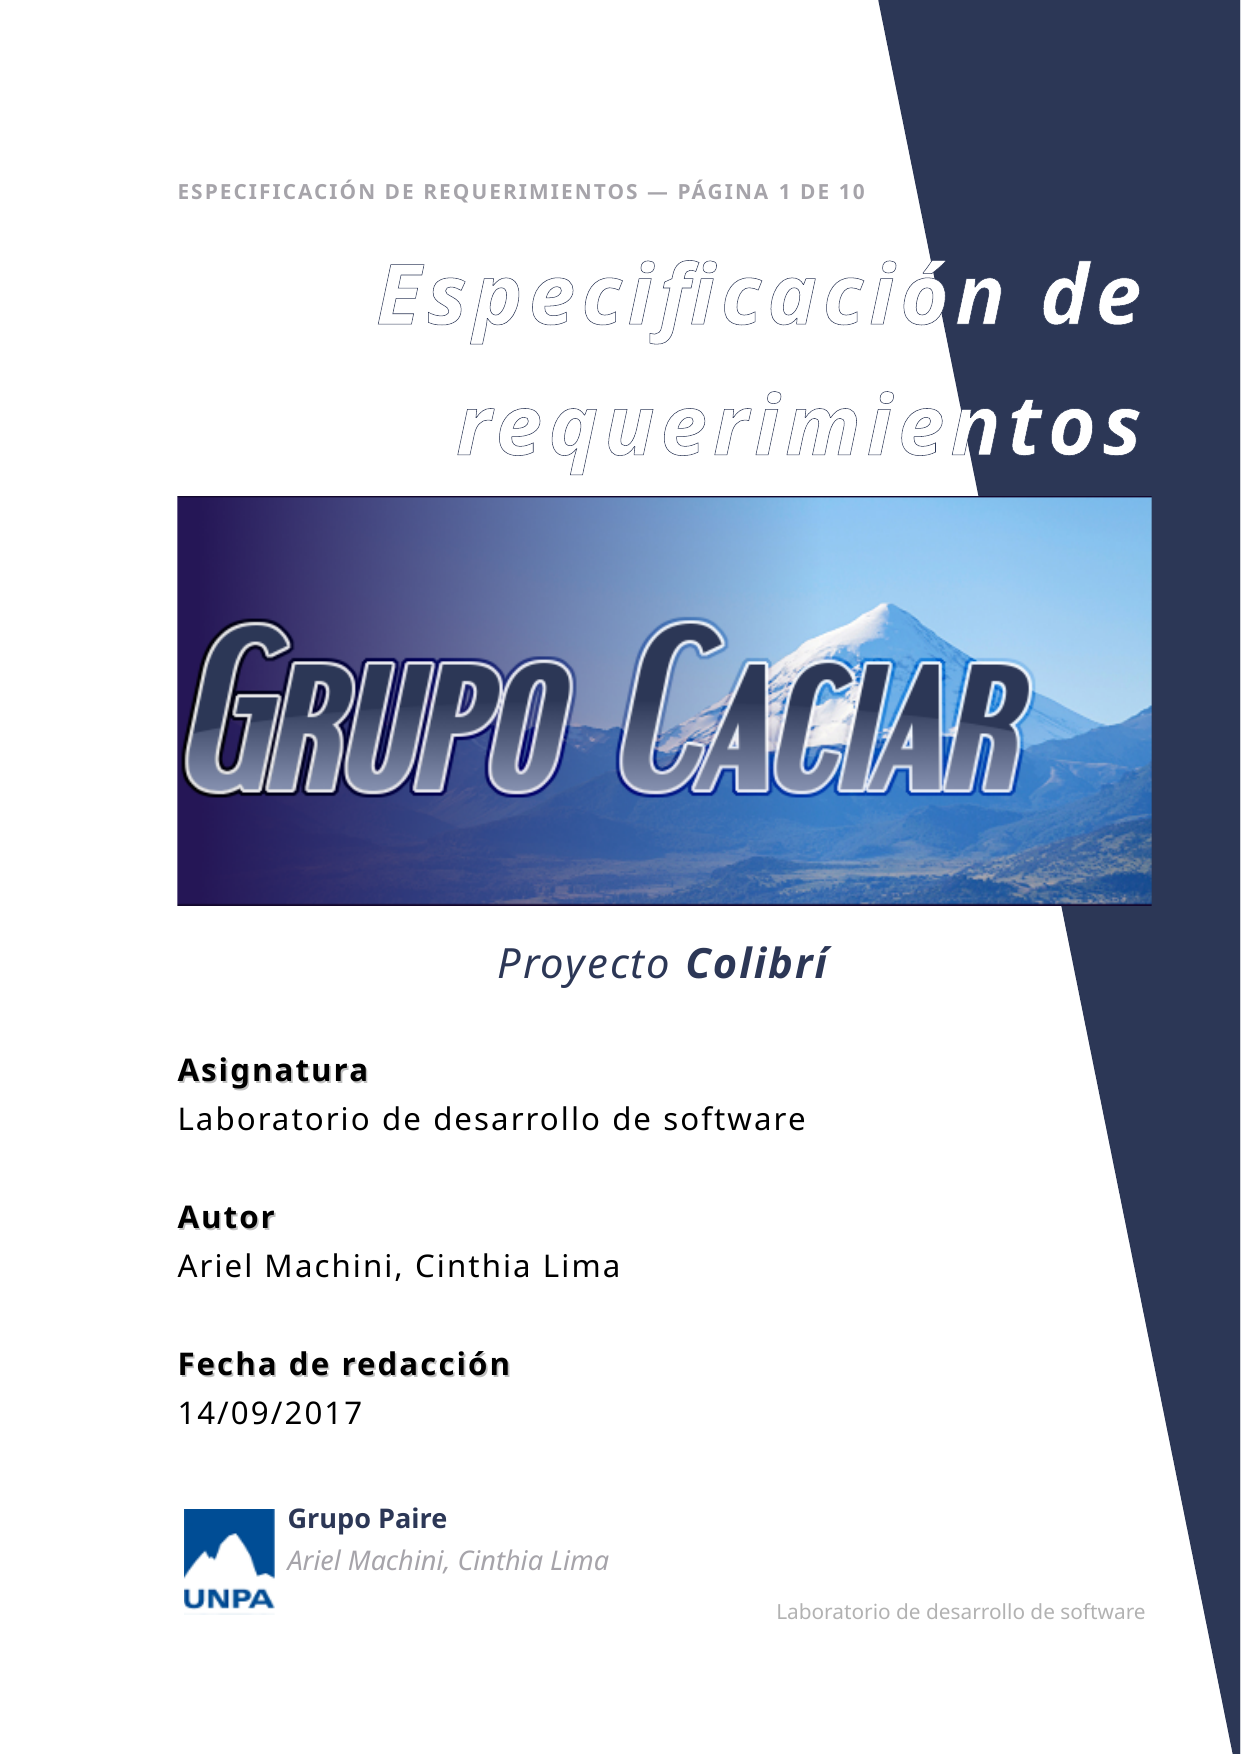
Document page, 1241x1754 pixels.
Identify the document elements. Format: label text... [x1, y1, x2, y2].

text Autor [177, 1195, 1128, 1238]
picture [184, 1509, 275, 1615]
text Especificación de requerimientos [177, 235, 974, 479]
text 14/09/2017 [177, 1391, 1152, 1434]
picture [177, 496, 1152, 906]
text Proyecto Colibrí [177, 934, 1078, 991]
text Asignatura [177, 1048, 1098, 1091]
text Ariel Machini, Cinthia Lima [177, 1244, 1138, 1287]
text Laboratorio de desarrollo de software [177, 1097, 1108, 1140]
text Fecha de redacción [177, 1342, 1152, 1385]
